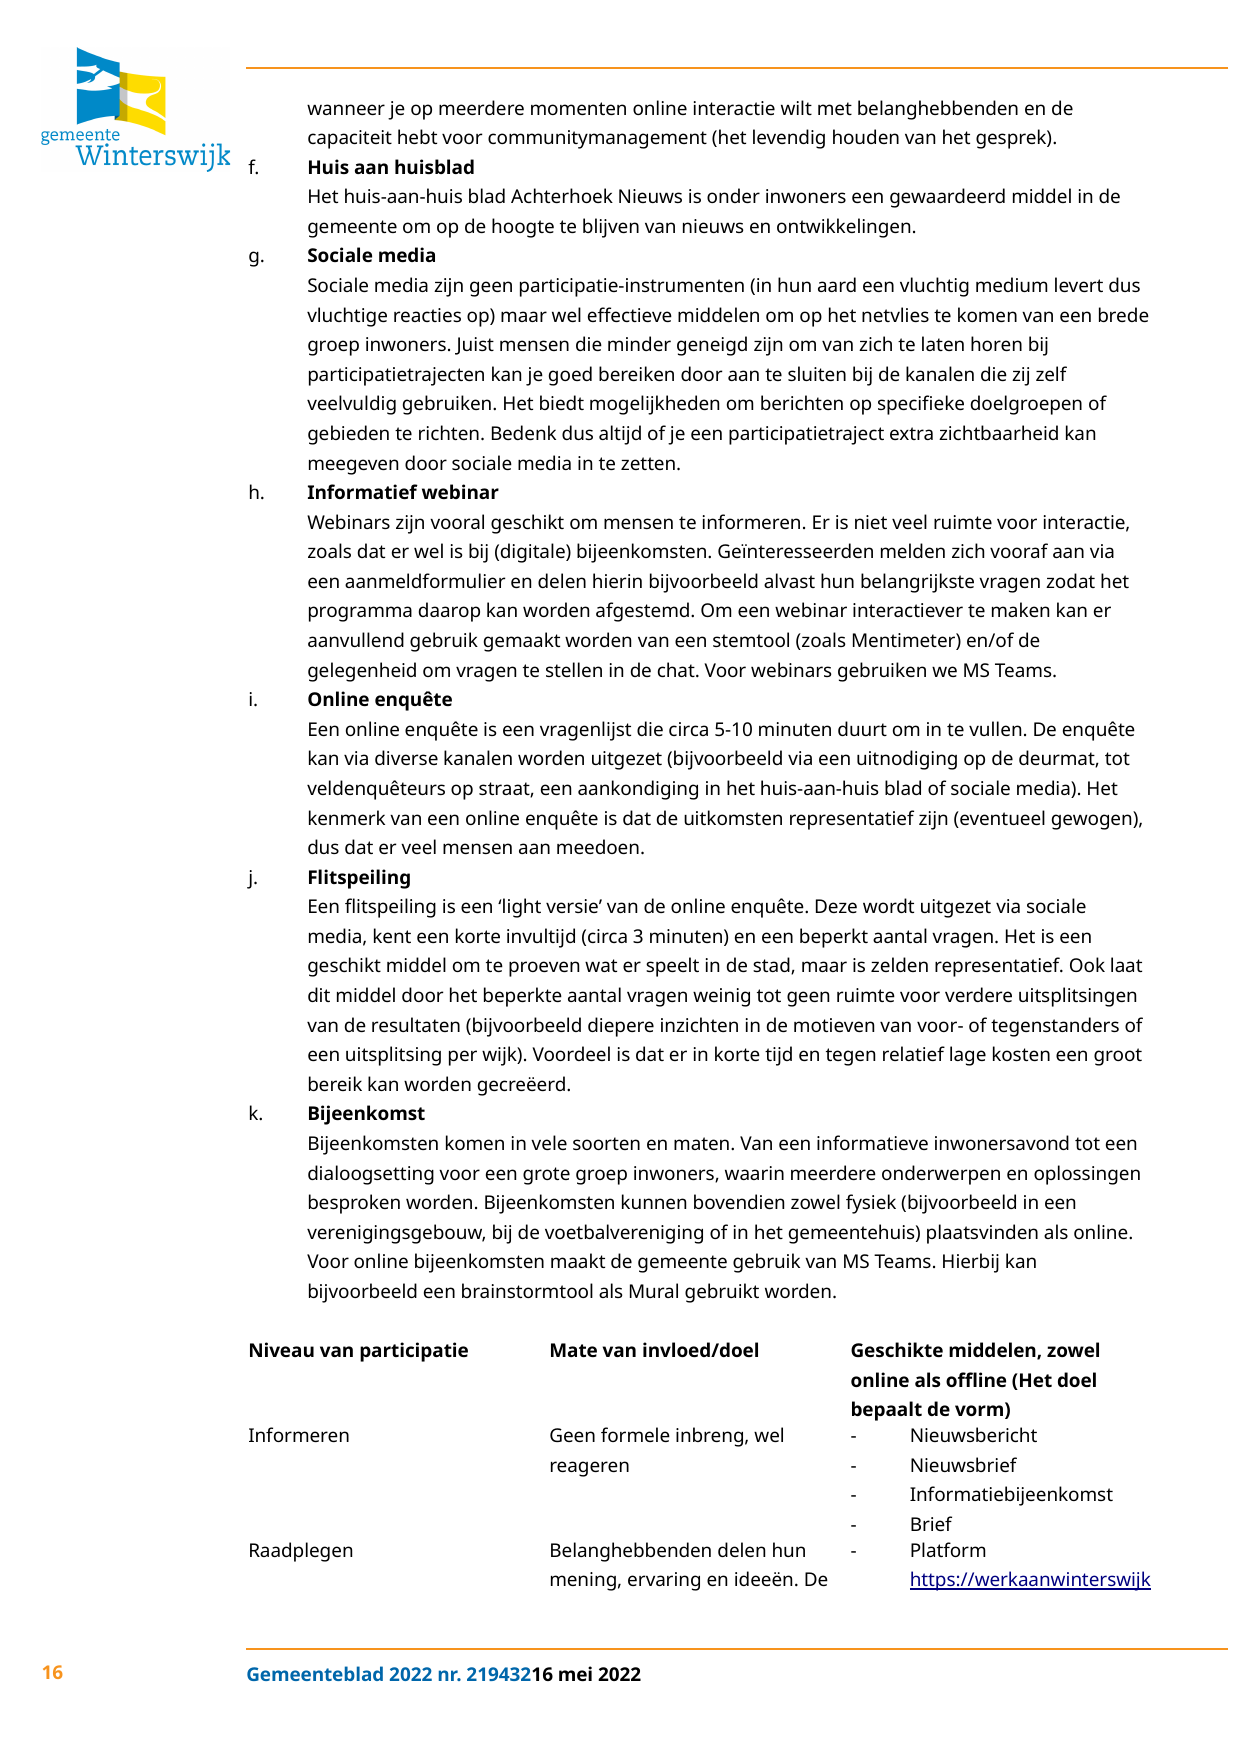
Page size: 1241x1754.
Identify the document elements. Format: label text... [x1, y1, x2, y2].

table_cell Raadplegen [248, 1537, 549, 1592]
list Bijeenkomst [248, 1101, 1152, 1126]
table_cell Geen formele inbreng, wel reageren [549, 1422, 850, 1537]
list Webinars zijn vooral geschikt om mensen te informeren. Er is niet veel ruimte voor interactie, zoals dat er wel is bij (digitale) bijeenkomsten. Geïnteresseerden melden zich vooraf aan via een aanmeldformulier en delen hierin bijvoorbeeld alvast hun belangrijkste vragen zodat het programma daarop kan worden afgestemd. Om een webinar interactiever te maken kan er aanvullend gebruik gemaakt worden van een stemtool (zoals Mentimeter) en/of de gelegenheid om vragen te stellen in de chat. Voor webinars gebruiken we MS Teams. [248, 509, 1152, 683]
table_header Geschikte middelen, zowel online als offline (Het doel bepaalt de vorm) [850, 1338, 1152, 1422]
list Het huis-aan-huis blad Achterhoek Nieuws is onder inwoners een gewaardeerd middel in de gemeente om op de hoogte te blijven van nieuws en ontwikkelingen. [248, 183, 1152, 239]
list Flitspeiling [248, 864, 1152, 890]
table_cell Nieuwsbericht Nieuwsbrief Informatiebijeenkomst Brief [850, 1422, 1152, 1537]
table_cell Platform https://werkaanwinterswijk [850, 1537, 1152, 1592]
list wanneer je op meerdere momenten online interactie wilt met belanghebbenden en de capaciteit hebt voor communitymanagement (het levendig houden van het gesprek). [248, 95, 1152, 150]
list Informatief webinar [248, 479, 1152, 505]
list Sociale media zijn geen participatie-instrumenten (in hun aard een vluchtig medium levert dus vluchtige reacties op) maar wel effectieve middelen om op het netvlies te komen van een brede groep inwoners. Juist mensen die minder geneigd zijn om van zich te laten horen bij participatietrajecten kan je goed bereiken door aan te sluiten bij de kanalen die zij zelf veelvuldig gebruiken. Het biedt mogelijkheden om berichten op specifieke doelgroepen of gebieden te richten. Bedenk dus altijd of je een participatietraject extra zichtbaarheid kan meegeven door sociale media in te zetten. [248, 272, 1152, 476]
table_cell Informeren [248, 1422, 549, 1537]
list Een flitspeiling is een ‘light versie’ van de online enquête. Deze wordt uitgezet via sociale media, kent een korte invultijd (circa 3 minuten) en een beperkt aantal vragen. Het is een geschikt middel om te proeven wat er speelt in de stad, maar is zelden representatief. Ook laat dit middel door het beperkte aantal vragen weinig tot geen ruimte voor verdere uitsplitsingen van de resultaten (bijvoorbeeld diepere inzichten in de motieven van voor- of tegenstanders of een uitsplitsing per wijk). Voordeel is dat er in korte tijd en tegen relatief lage kosten een groot bereik kan worden gecreëerd. [248, 893, 1152, 1097]
table_header Niveau van participatie [248, 1338, 549, 1422]
picture [41, 47, 231, 172]
list Huis aan huisblad [248, 154, 1152, 180]
table_cell Belanghebbenden delen hun mening, ervaring en ideeën. De [549, 1537, 850, 1592]
list Sociale media [248, 243, 1152, 268]
list Online enquête [248, 686, 1152, 712]
list Bijeenkomsten komen in vele soorten en maten. Van een informatieve inwonersavond tot een dialoogsetting voor een grote groep inwoners, waarin meerdere onderwerpen en oplossingen besproken worden. Bijeenkomsten kunnen bovendien zowel fysiek (bijvoorbeeld in een verenigingsgebouw, bij de voetbalvereniging of in het gemeentehuis) plaatsvinden als online. Voor online bijeenkomsten maakt de gemeente gebruik van MS Teams. Hierbij kan bijvoorbeeld een brainstormtool als Mural gebruikt worden. [248, 1130, 1152, 1304]
list Een online enquête is een vragenlijst die circa 5-10 minuten duurt om in te vullen. De enquête kan via diverse kanalen worden uitgezet (bijvoorbeeld via een uitnodiging op de deurmat, tot veldenquêteurs op straat, een aankondiging in het huis-aan-huis blad of sociale media). Het kenmerk van een online enquête is dat de uitkomsten representatief zijn (eventueel gewogen), dus dat er veel mensen aan meedoen. [248, 716, 1152, 860]
picture [225, 153, 231, 162]
table_header Mate van invloed/doel [549, 1338, 850, 1422]
